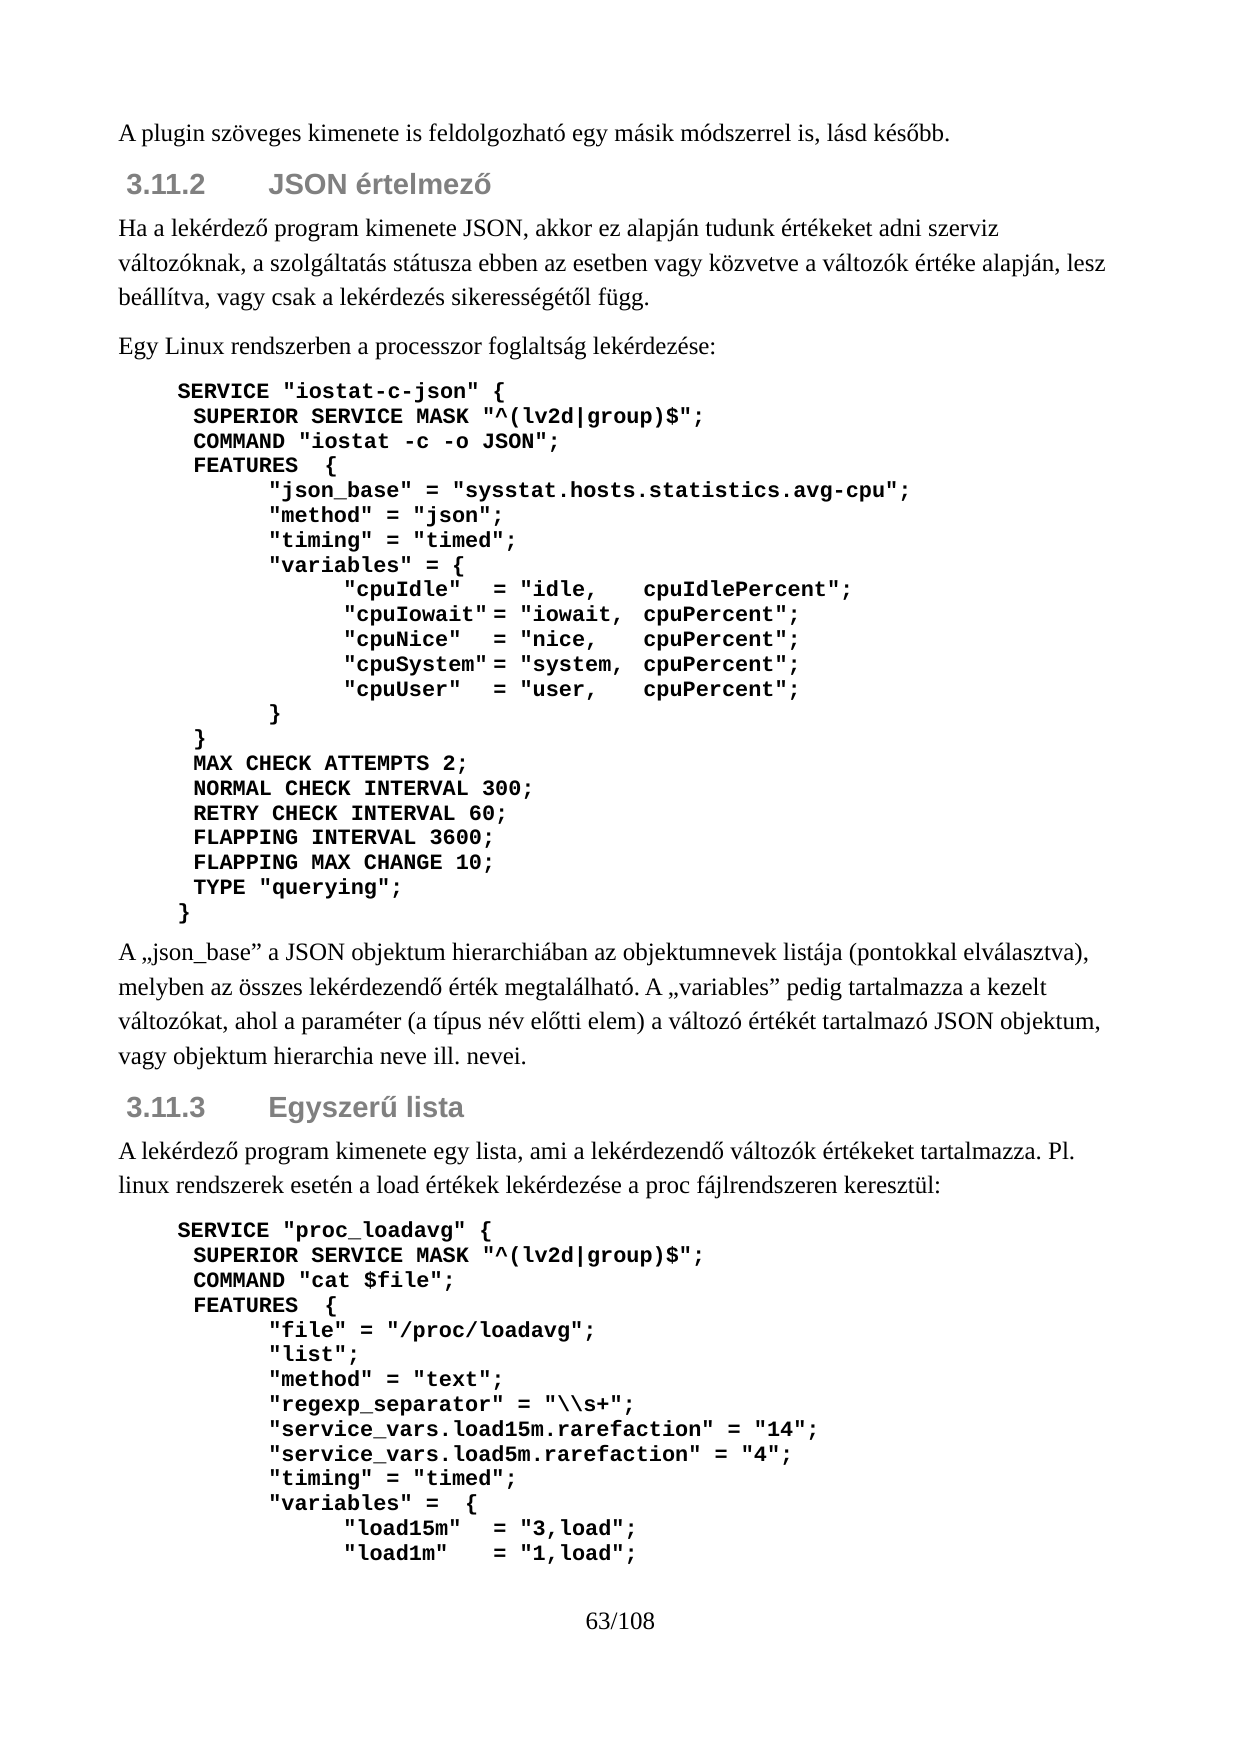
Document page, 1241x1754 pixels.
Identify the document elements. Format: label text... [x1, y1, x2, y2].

text SERVICE "proc_loadavg" { [177, 1219, 1122, 1244]
subtitle Egyszerű lista [118, 1090, 1122, 1123]
text "load15m" = "3,load"; [177, 1517, 1122, 1542]
text "variables" = { [177, 1492, 1122, 1517]
text Ha a lekérdező program kimenete JSON, akkor ez alapján tudunk értékeket adni szerviz változóknak, a szolgáltatás státusza ebben az esetben vagy közvetve a változók értéke alapján, lesz beállítva, vagy csak a lekérdezés sikerességétől függ. [118, 213, 1122, 311]
text COMMAND "iostat -c -o JSON"; [177, 430, 1122, 455]
text "cpuSystem" = "system, cpuPercent"; [177, 653, 1122, 678]
subtitle JSON értelmező [118, 167, 1122, 201]
text FLAPPING MAX CHANGE 10; [177, 851, 1122, 876]
text A plugin szöveges kimenete is feldolgozható egy másik módszerrel is, lásd később. [118, 118, 1122, 147]
text "service_vars.load5m.rarefaction" = "4"; [177, 1443, 1122, 1467]
text } [177, 901, 1122, 926]
text } [177, 727, 1122, 752]
text "file" = "/proc/loadavg"; [177, 1319, 1122, 1343]
text RETRY CHECK INTERVAL 60; [177, 802, 1122, 827]
text SERVICE "iostat-c-json" { [177, 380, 1122, 405]
text SUPERIOR SERVICE MASK "^(lv2d|group)$"; [177, 405, 1122, 430]
text "json_base" = "sysstat.hosts.statistics.avg-cpu"; [177, 479, 1122, 504]
text NORMAL CHECK INTERVAL 300; [177, 777, 1122, 802]
text "cpuIowait" = "iowait, cpuPercent"; [177, 603, 1122, 628]
text A „json_base” a JSON objektum hierarchiában az objektumnevek listája (pontokkal elválasztva), melyben az összes lekérdezendő érték megtalálható. A „variables” pedig tartalmazza a kezelt változókat, ahol a paraméter (a típus név előtti elem) a változó értékét tartalmazó JSON objektum, vagy objektum hierarchia neve ill. nevei. [118, 937, 1122, 1070]
text "cpuUser" = "user, cpuPercent"; [177, 678, 1122, 703]
text TYPE "querying"; [177, 876, 1122, 901]
text "service_vars.load15m.rarefaction" = "14"; [177, 1418, 1122, 1443]
text "timing" = "timed"; [177, 529, 1122, 554]
text "variables" = { [177, 554, 1122, 579]
text "cpuIdle" = "idle, cpuIdlePercent"; [177, 579, 1122, 603]
text "cpuNice" = "nice, cpuPercent"; [177, 628, 1122, 653]
text FEATURES { [177, 455, 1122, 479]
text "method" = "json"; [177, 504, 1122, 529]
text "method" = "text"; [177, 1368, 1122, 1393]
text A lekérdező program kimenete egy lista, ami a lekérdezendő változók értékeket tartalmazza. Pl. linux rendszerek esetén a load értékek lekérdezése a proc fájlrendszeren keresztül: [118, 1136, 1122, 1199]
text } [177, 703, 1122, 727]
text FEATURES { [177, 1294, 1122, 1319]
text "list"; [177, 1343, 1122, 1368]
text Egy Linux rendszerben a processzor foglaltság lekérdezése: [118, 331, 1122, 360]
text "load1m" = "1,load"; [177, 1542, 1122, 1567]
text COMMAND "cat $file"; [177, 1269, 1122, 1294]
text "timing" = "timed"; [177, 1467, 1122, 1492]
text MAX CHECK ATTEMPTS 2; [177, 752, 1122, 777]
text "regexp_separator" = "\\s+"; [177, 1393, 1122, 1418]
text SUPERIOR SERVICE MASK "^(lv2d|group)$"; [177, 1244, 1122, 1269]
text FLAPPING INTERVAL 3600; [177, 827, 1122, 851]
